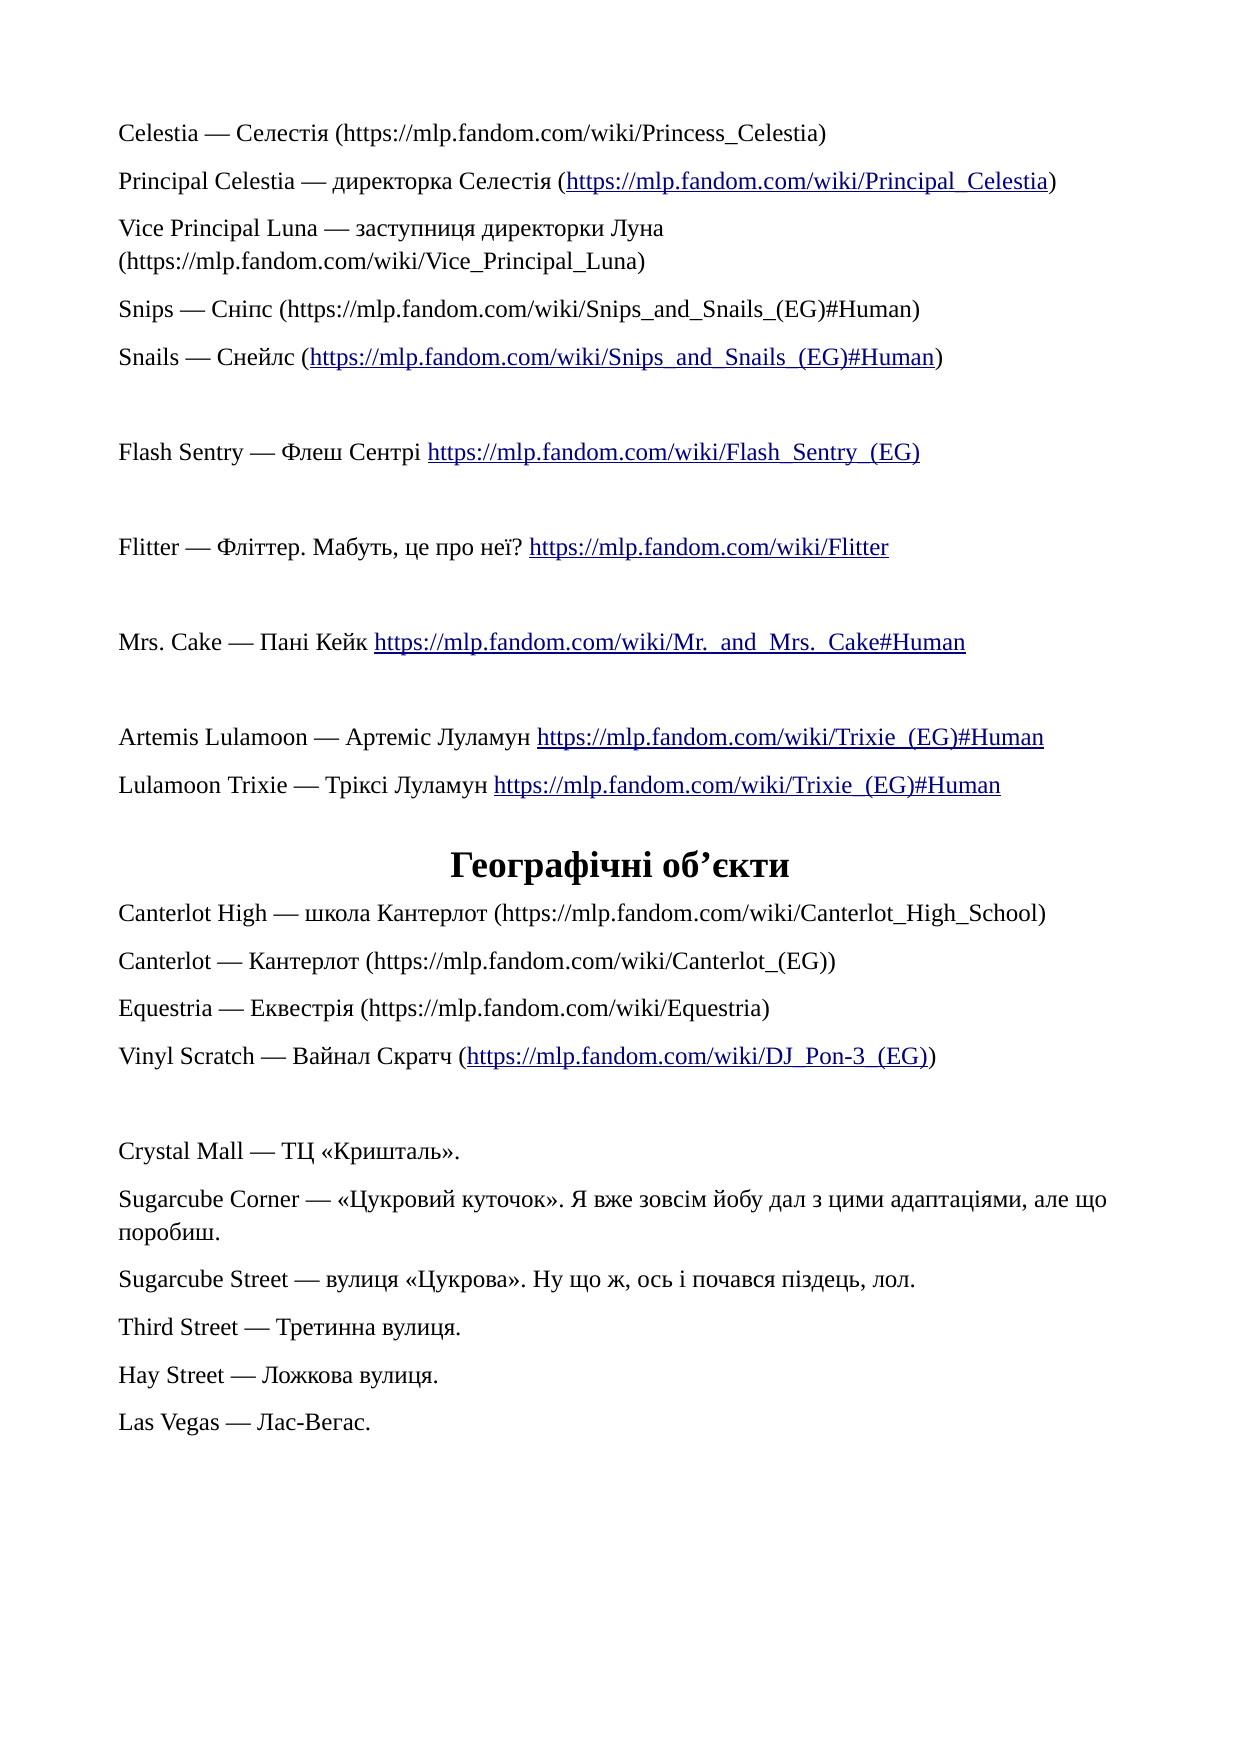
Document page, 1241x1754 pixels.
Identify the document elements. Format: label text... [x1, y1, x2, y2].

text Flash Sentry — Флеш Сентрі https://mlp.fandom.com/wiki/Flash_Sentry_(EG) [118, 437, 1122, 466]
text Equestria — Еквестрія (https://mlp.fandom.com/wiki/Equestria) [118, 993, 1122, 1022]
text Sugarcube Corner — «Цукровий куточок». Я вже зовсім йобу дал з цими адаптаціями, але що поробиш. [118, 1184, 1122, 1246]
text Canterlot High — школа Кантерлот (https://mlp.fandom.com/wiki/Canterlot_High_School) [118, 898, 1122, 927]
text Snips — Сніпс (https://mlp.fandom.com/wiki/Snips_and_Snails_(EG)#Human) [118, 294, 1122, 323]
subtitle Географічні об’єкти [118, 843, 1122, 886]
text Vice Principal Luna — заступниця директорки Луна (https://mlp.fandom.com/wiki/Vice_Principal_Luna) [118, 213, 1122, 275]
text Lulamoon Trixie — Тріксі Луламун https://mlp.fandom.com/wiki/Trixie_(EG)#Human [118, 770, 1122, 799]
text Sugarcube Street — вулиця «Цукрова». Ну що ж, ось і почався піздець, лол. [118, 1264, 1122, 1293]
text Snails — Снейлс (https://mlp.fandom.com/wiki/Snips_and_Snails_(EG)#Human) [118, 342, 1122, 370]
text Hay Street — Ложкова вулиця. [118, 1360, 1122, 1388]
text Crystal Mall — ТЦ «Кришталь». [118, 1136, 1122, 1165]
text Canterlot — Кантерлот (https://mlp.fandom.com/wiki/Canterlot_(EG)) [118, 946, 1122, 974]
text Principal Celestia — директорка Селестія (https://mlp.fandom.com/wiki/Principal_Celestia) [118, 166, 1122, 194]
text Celestia — Селестія (https://mlp.fandom.com/wiki/Princess_Celestia) [118, 118, 1122, 147]
text Flitter — Фліттер. Мабуть, це про неї? https://mlp.fandom.com/wiki/Flitter [118, 532, 1122, 561]
text Artemis Lulamoon — Артеміс Луламун https://mlp.fandom.com/wiki/Trixie_(EG)#Human [118, 722, 1122, 751]
text Vinyl Scratch — Вайнал Скратч (https://mlp.fandom.com/wiki/DJ_Pon-3_(EG)) [118, 1041, 1122, 1070]
text Las Vegas — Лас-Вегас. [118, 1407, 1122, 1436]
text Third Street — Третинна вулиця. [118, 1312, 1122, 1341]
text Mrs. Cake — Пані Кейк https://mlp.fandom.com/wiki/Mr._and_Mrs._Cake#Human [118, 627, 1122, 656]
